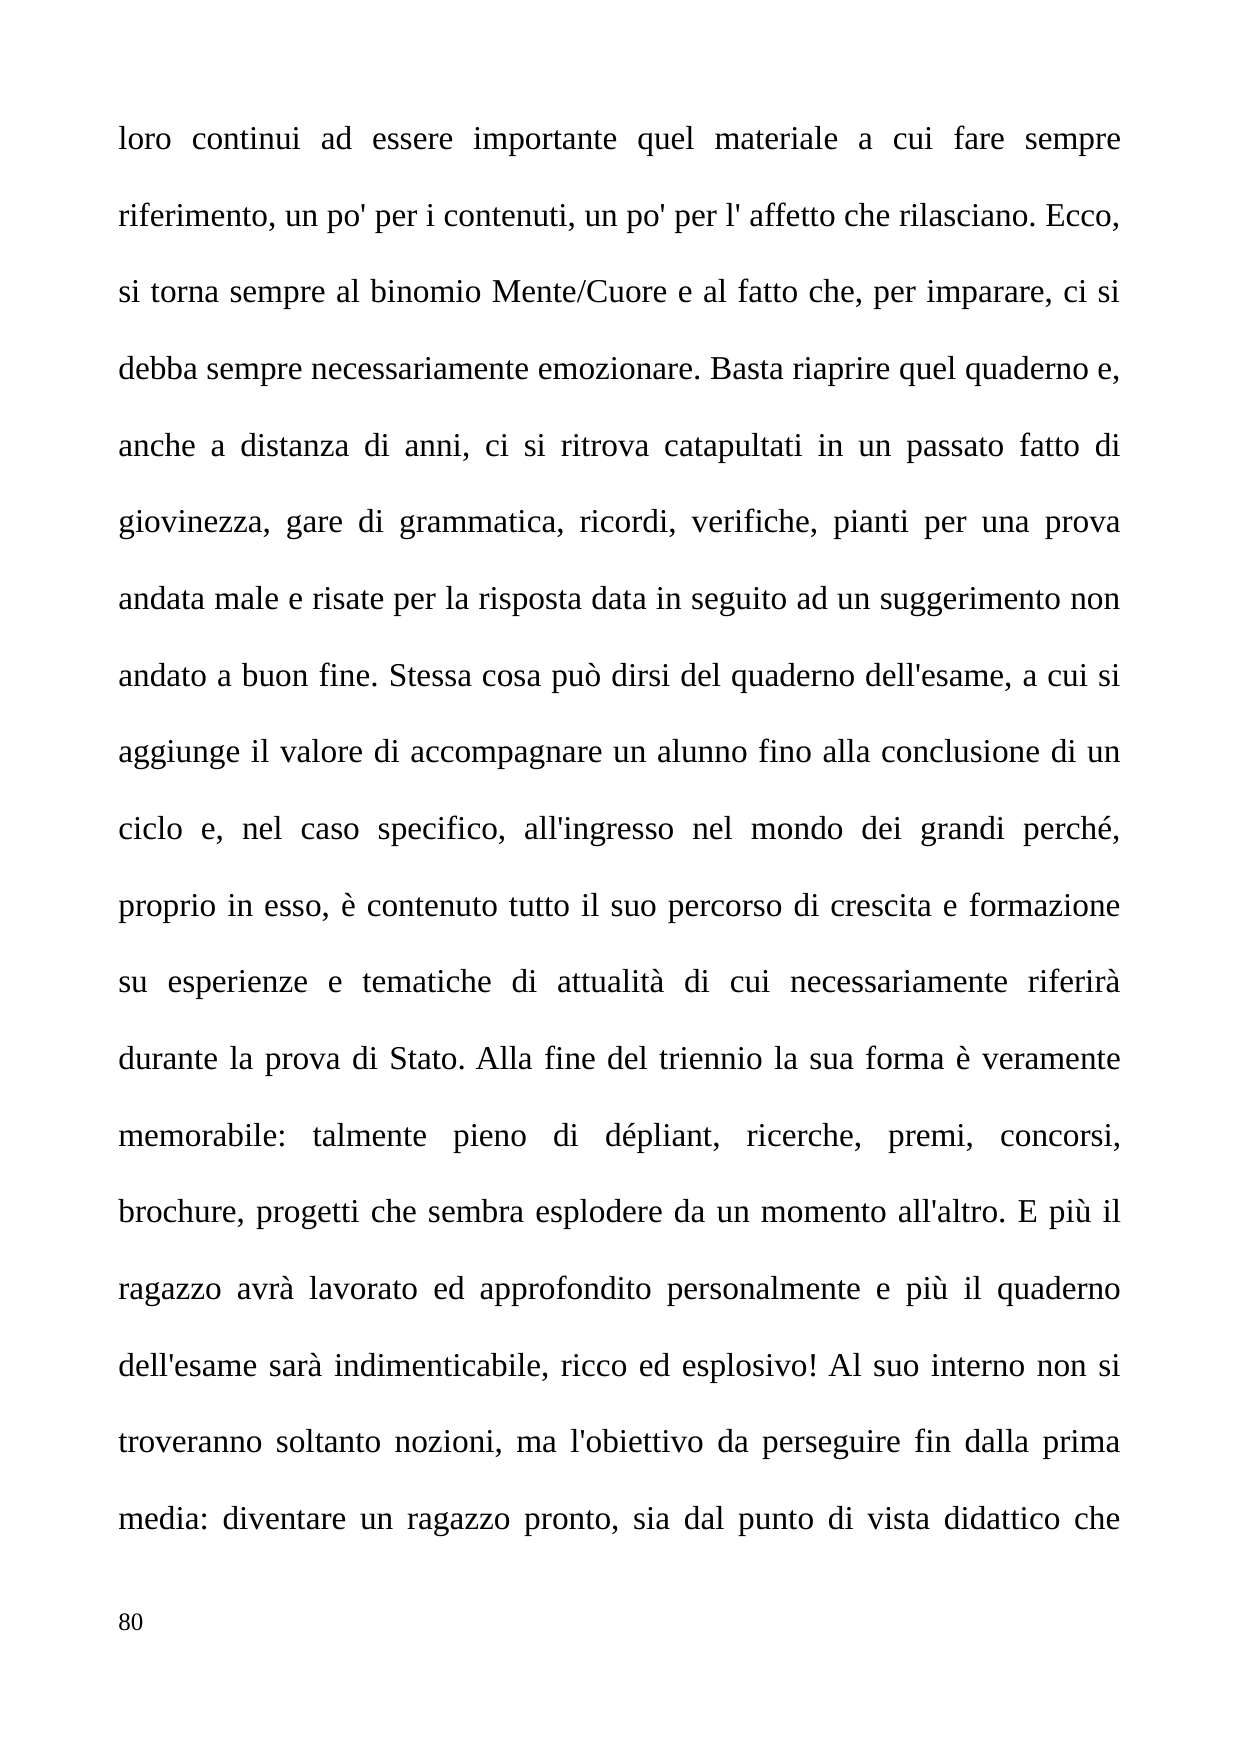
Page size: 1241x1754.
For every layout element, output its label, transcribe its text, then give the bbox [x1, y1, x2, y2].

text loro continui ad essere importante quel materiale a cui fare sempre riferimento, un po' per i contenuti, un po' per l' affetto che rilasciano. Ecco, si torna sempre al binomio Mente/Cuore e al fatto che, per imparare, ci si debba sempre necessariamente emozionare. Basta riaprire quel quaderno e, anche a distanza di anni, ci si ritrova catapultati in un passato fatto di giovinezza, gare di grammatica, ricordi, verifiche, pianti per una prova andata male e risate per la risposta data in seguito ad un suggerimento non andato a buon fine. Stessa cosa può dirsi del quaderno dell'esame, a cui si aggiunge il valore di accompagnare un alunno fino alla conclusione di un ciclo e, nel caso specifico, all'ingresso nel mondo dei grandi perché, proprio in esso, è contenuto tutto il suo percorso di crescita e formazione su esperienze e tematiche di attualità di cui necessariamente riferirà durante la prova di Stato. Alla fine del triennio la sua forma è veramente memorabile: talmente pieno di dépliant, ricerche, premi, concorsi, brochure, progetti che sembra esplodere da un momento all'altro. E più il ragazzo avrà lavorato ed approfondito personalmente e più il quaderno dell'esame sarà indimenticabile, ricco ed esplosivo! Al suo interno non si troveranno soltanto nozioni, ma l'obiettivo da perseguire fin dalla prima media: diventare un ragazzo pronto, sia dal punto di vista didattico che [118, 118, 1122, 1536]
